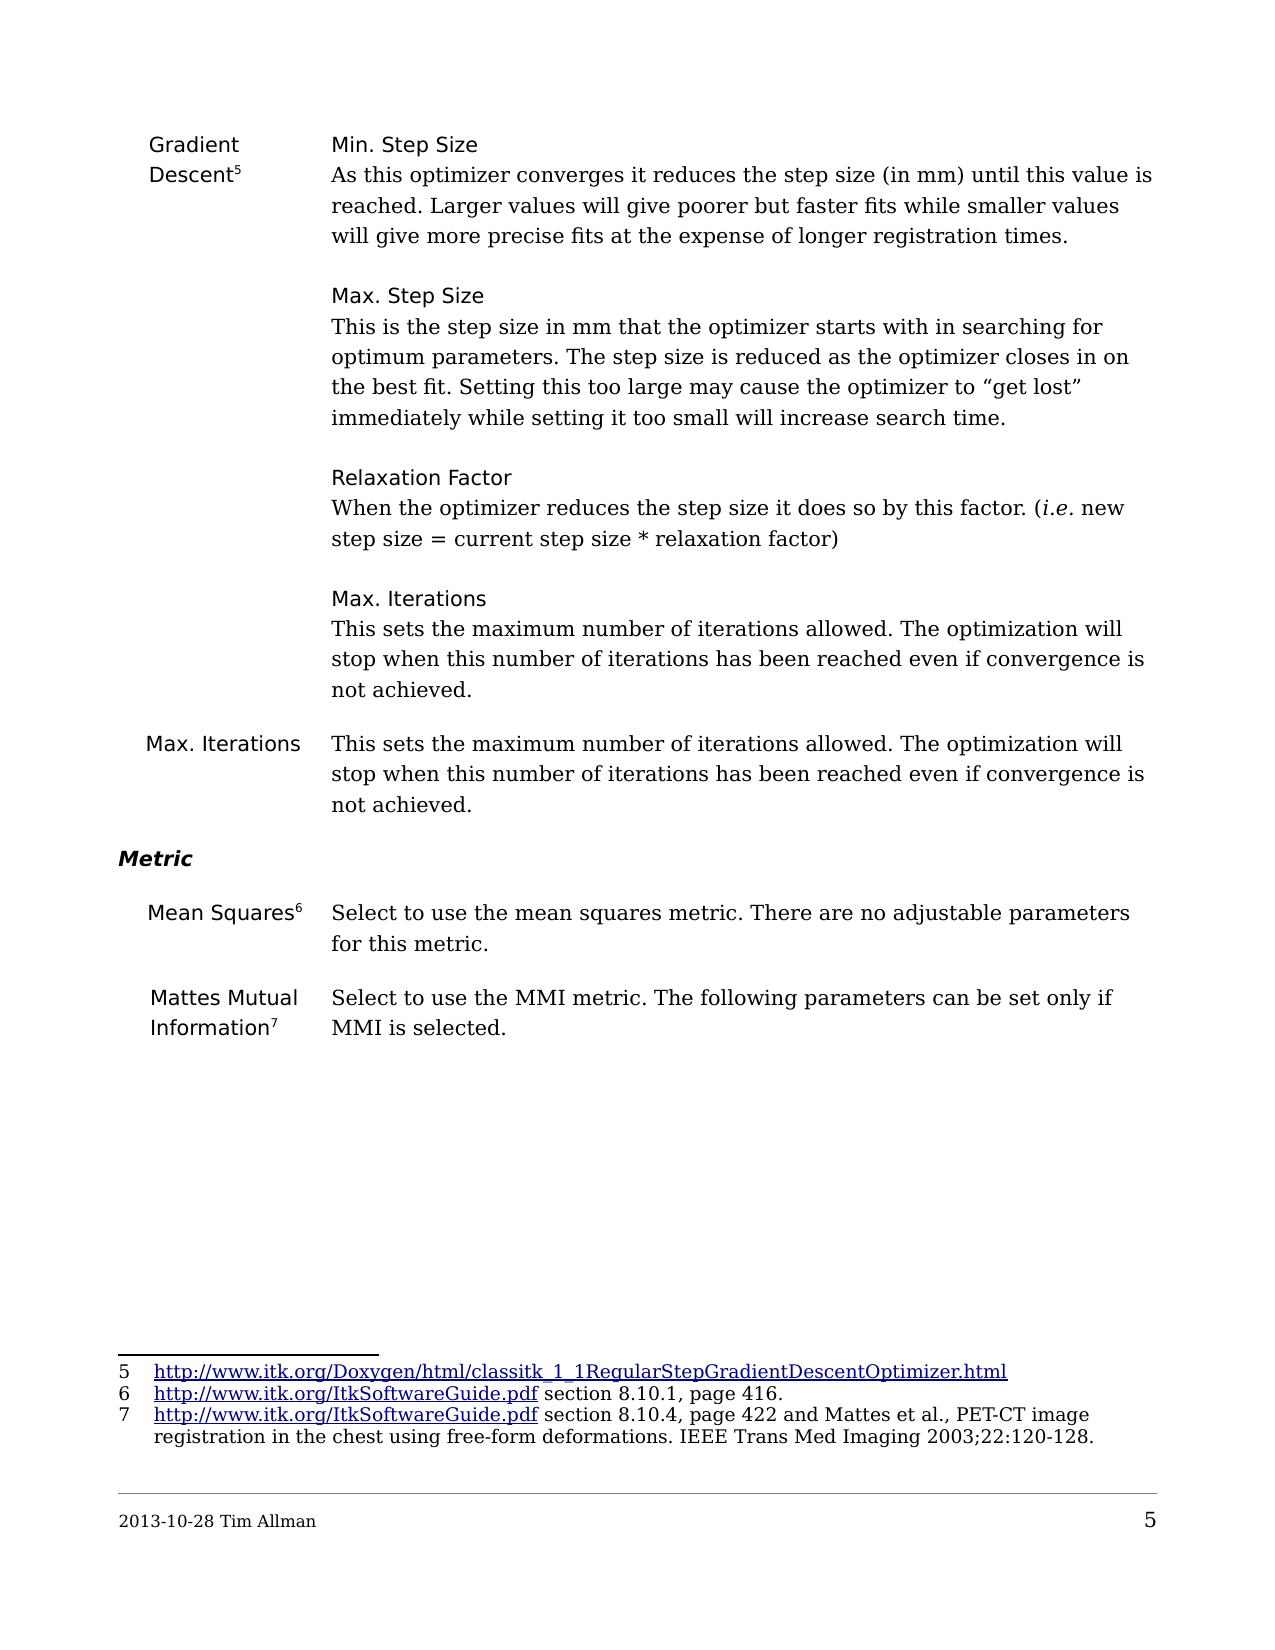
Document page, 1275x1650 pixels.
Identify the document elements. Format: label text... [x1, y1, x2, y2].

table_cell This sets the maximum number of iterations allowed. The optimization will stop when this number of iterations has been reached even if convergence is not achieved. [316, 717, 1157, 832]
table_cell Select to use the MMI metric. The following parameters can be set only if MMI is selected. [316, 971, 1157, 1055]
table_cell Mean Squares [118, 886, 316, 971]
table_cell Select to use the mean squares metric. There are no adjustable parameters for this metric. [316, 886, 1157, 971]
table_cell Gradient Descent [118, 118, 316, 717]
table_cell [316, 832, 1157, 886]
table_cell Min. Step Size As this optimizer converges it reduces the step size (in mm) until this value is reached. Larger values will give poorer but faster fits while smaller values will give more precise fits at the expense of longer registration times. Max. Step Size This is the step size in mm that the optimizer starts with in searching for optimum parameters. The step size is reduced as the optimizer closes in on the best fit. Setting this too large may cause the optimizer to “get lost” immediately while setting it too small will increase search time. Relaxation Factor When the optimizer reduces the step size it does so by this factor. (i.e. new step size = current step size * relaxation factor) Max. Iterations This sets the maximum number of iterations allowed. The optimization will stop when this number of iterations has been reached even if convergence is not achieved. [316, 118, 1157, 717]
table_cell Max. Iterations [118, 717, 316, 832]
table_cell Mattes Mutual Information [118, 971, 316, 1055]
table_cell Metric [118, 832, 316, 886]
